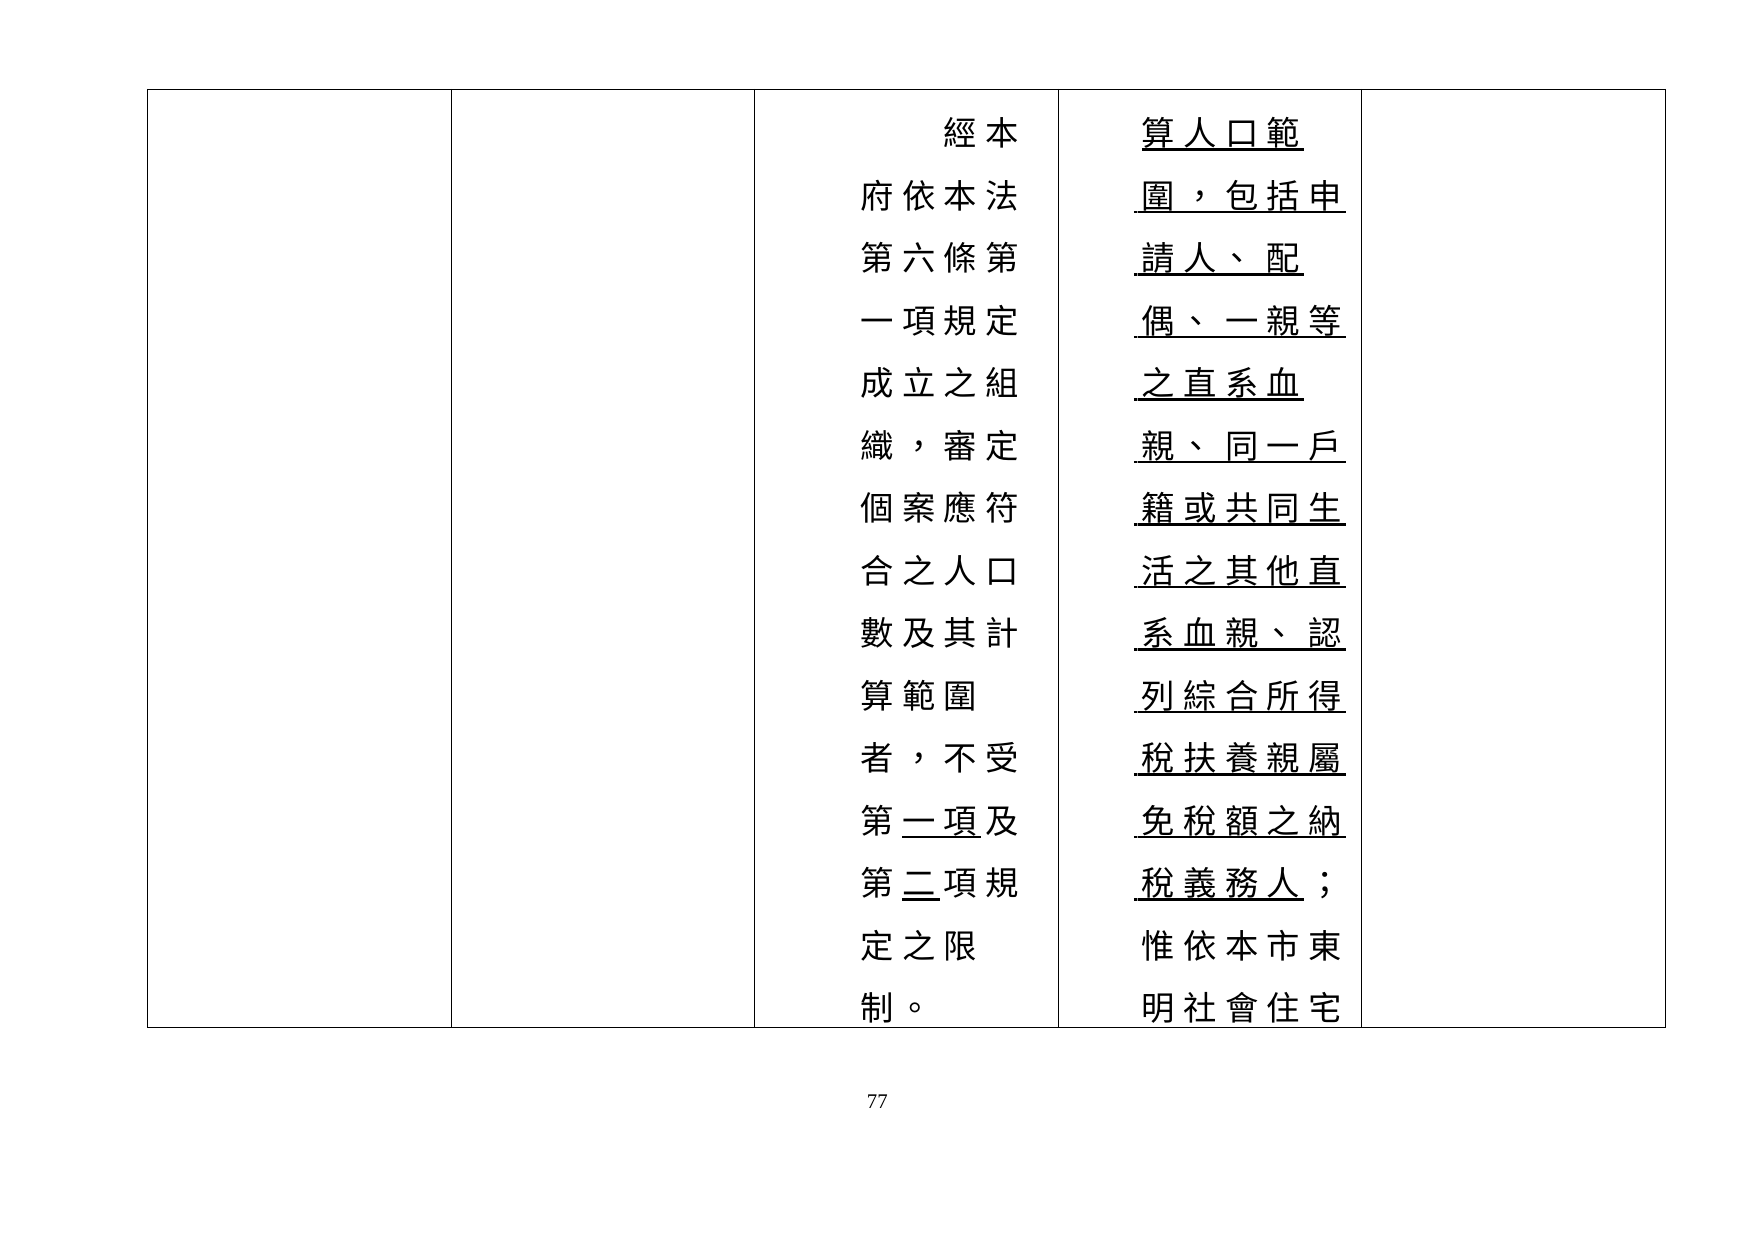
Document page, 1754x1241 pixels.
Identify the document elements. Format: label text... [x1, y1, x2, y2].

table_cell [452, 90, 754, 1027]
table_cell [148, 90, 451, 1027]
table_cell 算人口範圍，包括申請人、配偶、一親等之直系血親、同一戶籍或共同生活之其他直系血親、認列綜合所得稅扶養親屬免稅額之納稅義務人；惟依本市東明社會住宅 [1059, 90, 1361, 1027]
table_cell [1362, 90, 1665, 1027]
table_cell 經本府依本法第六條第一項規定成立之組織，審定個案應符合之人口數及其計算範圍者，不受第一項及第二項規定之限制。 [755, 90, 1058, 1027]
